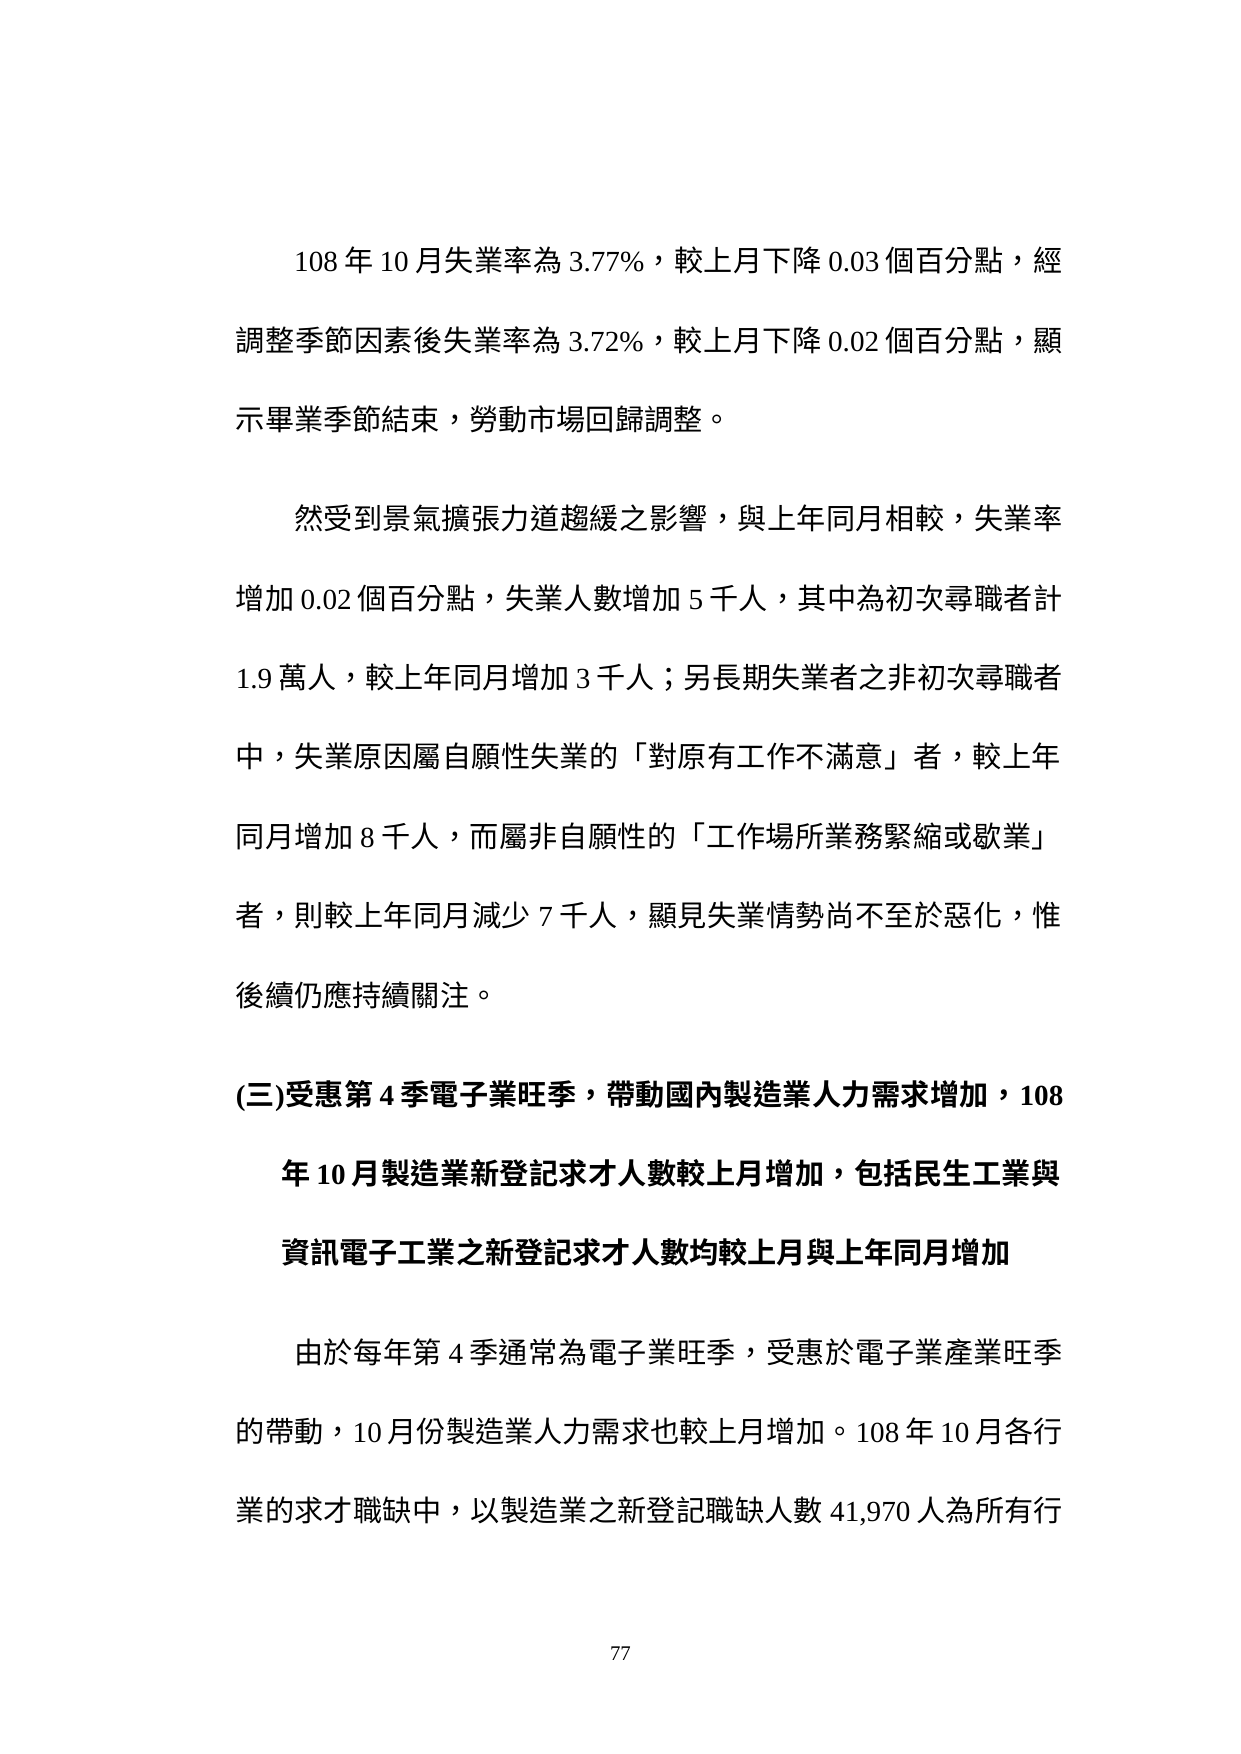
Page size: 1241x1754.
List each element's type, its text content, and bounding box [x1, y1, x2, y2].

text 然受到景氣擴張力道趨緩之影響，與上年同月相較，失業率增加0.02個百分點，失業人數增加5千人，其中為初次尋職者計1.9萬人，較上年同月增加3千人；另長期失業者之非初次尋職者中，失業原因屬自願性失業的「對原有工作不滿意」者，較上年同月增加8千人，而屬非自願性的「工作場所業務緊縮或歇業」者，則較上年同月減少7千人，顯見失業情勢尚不至於惡化，惟後續仍應持續關注。 [236, 477, 1063, 1033]
text 由於每年第4季通常為電子業旺季，受惠於電子業產業旺季的帶動，10月份製造業人力需求也較上月增加。108年10月各行業的求才職缺中，以製造業之新登記職缺人數41,970人為所有行 [236, 1311, 1063, 1549]
text 108年10月失業率為3.77%，較上月下降0.03個百分點，經調整季節因素後失業率為3.72%，較上月下降0.02個百分點，顯示畢業季節結束，勞動市場回歸調整。 [236, 219, 1063, 457]
subtitle (三)受惠第4季電子業旺季，帶動國內製造業人力需求增加，108年10月製造業新登記求才人數較上月增加，包括民生工業與資訊電子工業之新登記求才人數均較上月與上年同月增加 [236, 1053, 1063, 1291]
